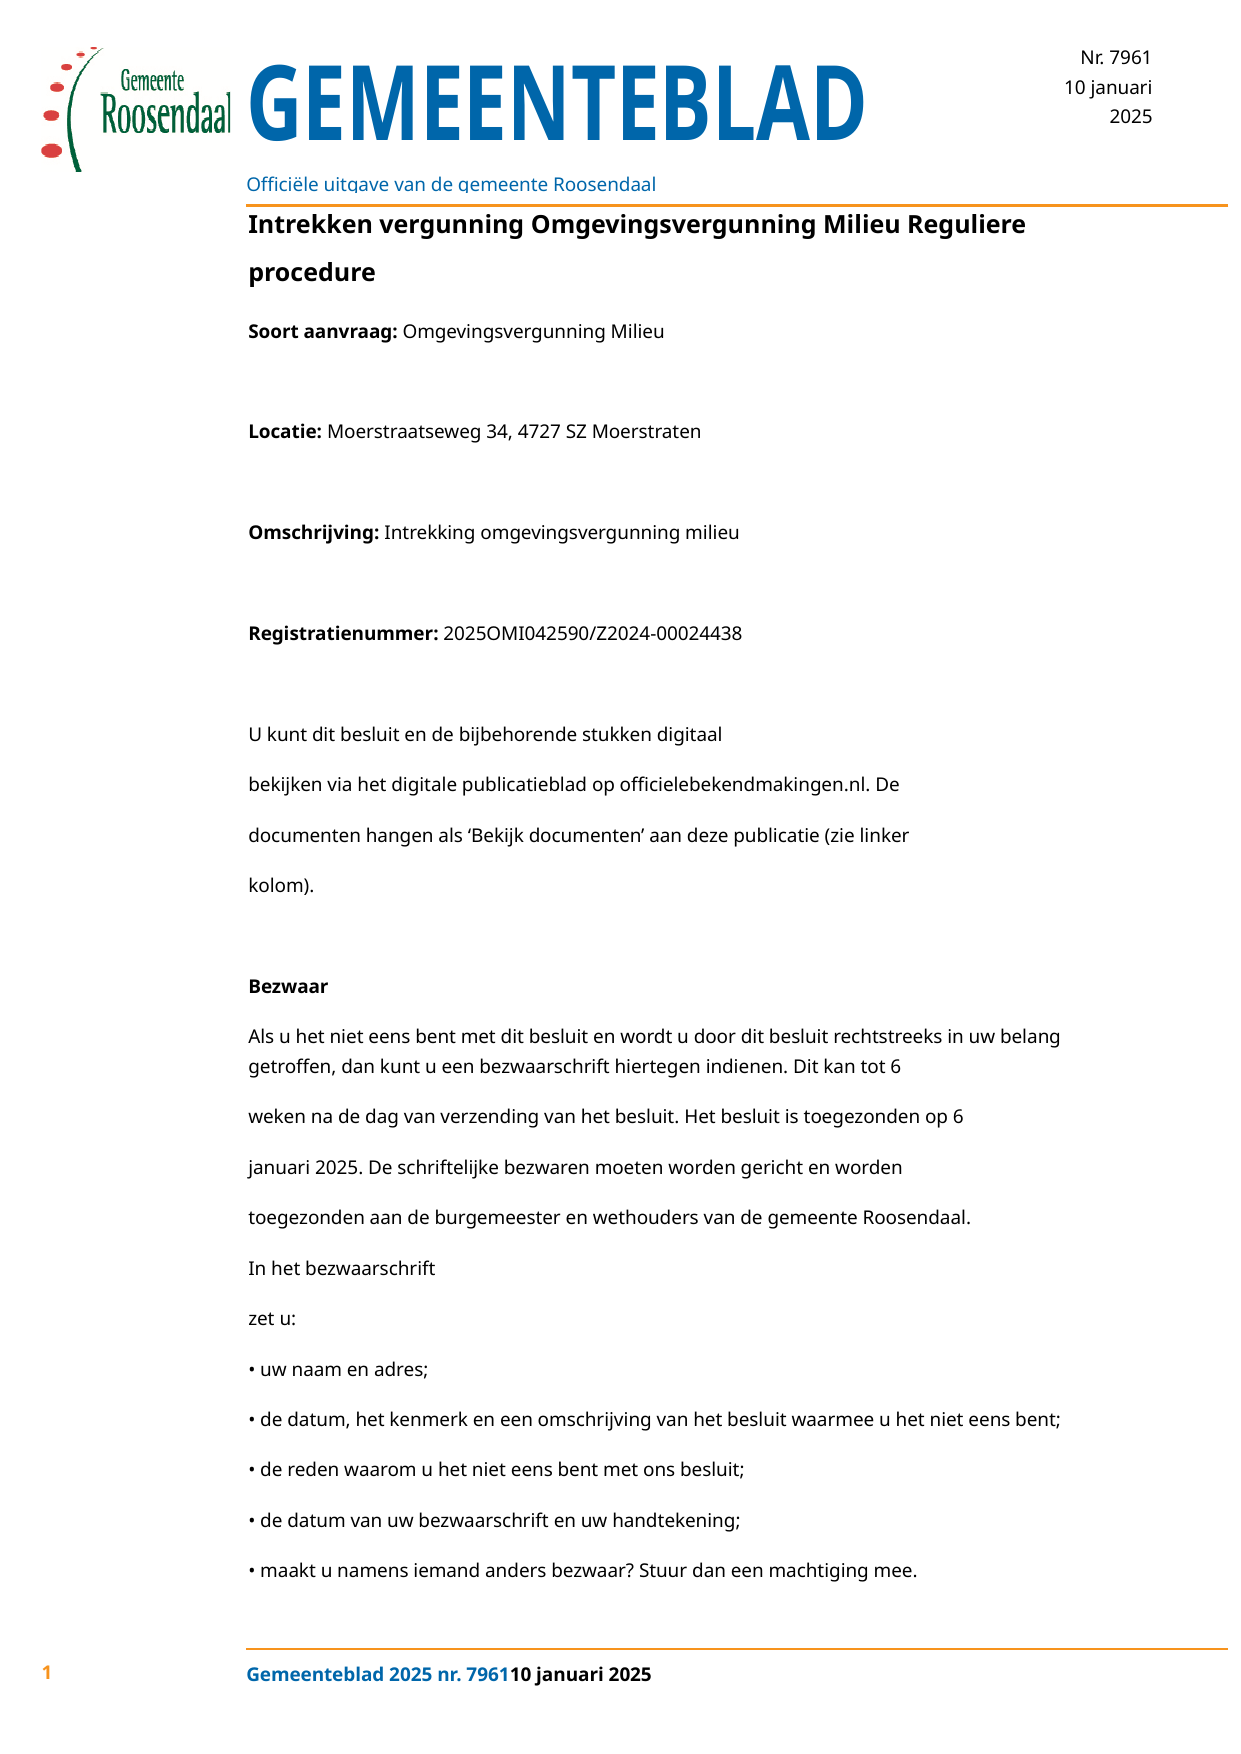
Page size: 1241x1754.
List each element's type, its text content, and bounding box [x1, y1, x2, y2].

text zet u: [248, 1305, 1152, 1331]
text In het bezwaarschrift [248, 1255, 1152, 1281]
text • maakt u namens iemand anders bezwaar? Stuur dan een machtiging mee. [248, 1557, 1152, 1583]
text documenten hangen als ‘Bekijk documenten’ aan deze publicatie (zie linker [248, 822, 1152, 848]
text • de reden waarom u het niet eens bent met ons besluit; [248, 1457, 1152, 1482]
text • uw naam en adres; [248, 1356, 1152, 1382]
text Locatie: Moerstraatseweg 34, 4727 SZ Moerstraten [248, 419, 1152, 444]
text Intrekken vergunning Omgevingsvergunning Milieu Reguliere procedure [248, 207, 1152, 288]
text Bezwaar [248, 973, 1152, 999]
text Registratienummer: 2025OMI042590/Z2024-00024438 [248, 620, 1152, 646]
text Als u het niet eens bent met dit besluit en wordt u door dit besluit rechtstreeks in uw belang getroffen, dan kunt u een bezwaarschrift hiertegen indienen. Dit kan tot 6 [248, 1024, 1152, 1079]
picture [41, 47, 231, 172]
text U kunt dit besluit en de bijbehorende stukken digitaal [248, 721, 1152, 747]
text toegezonden aan de burgemeester en wethouders van de gemeente Roosendaal. [248, 1204, 1152, 1230]
text • de datum, het kenmerk en een omschrijving van het besluit waarmee u het niet eens bent; [248, 1406, 1152, 1432]
text • de datum van uw bezwaarschrift en uw handtekening; [248, 1507, 1152, 1533]
text Soort aanvraag: Omgevingsvergunning Milieu [248, 318, 1152, 344]
text januari 2025. De schriftelijke bezwaren moeten worden gericht en worden [248, 1154, 1152, 1180]
text weken na de dag van verzending van het besluit. Het besluit is toegezonden op 6 [248, 1104, 1152, 1129]
text Omschrijving: Intrekking omgevingsvergunning milieu [248, 519, 1152, 545]
text kolom). [248, 872, 1152, 898]
text bekijken via het digitale publicatieblad op officielebekendmakingen.nl. De [248, 772, 1152, 797]
